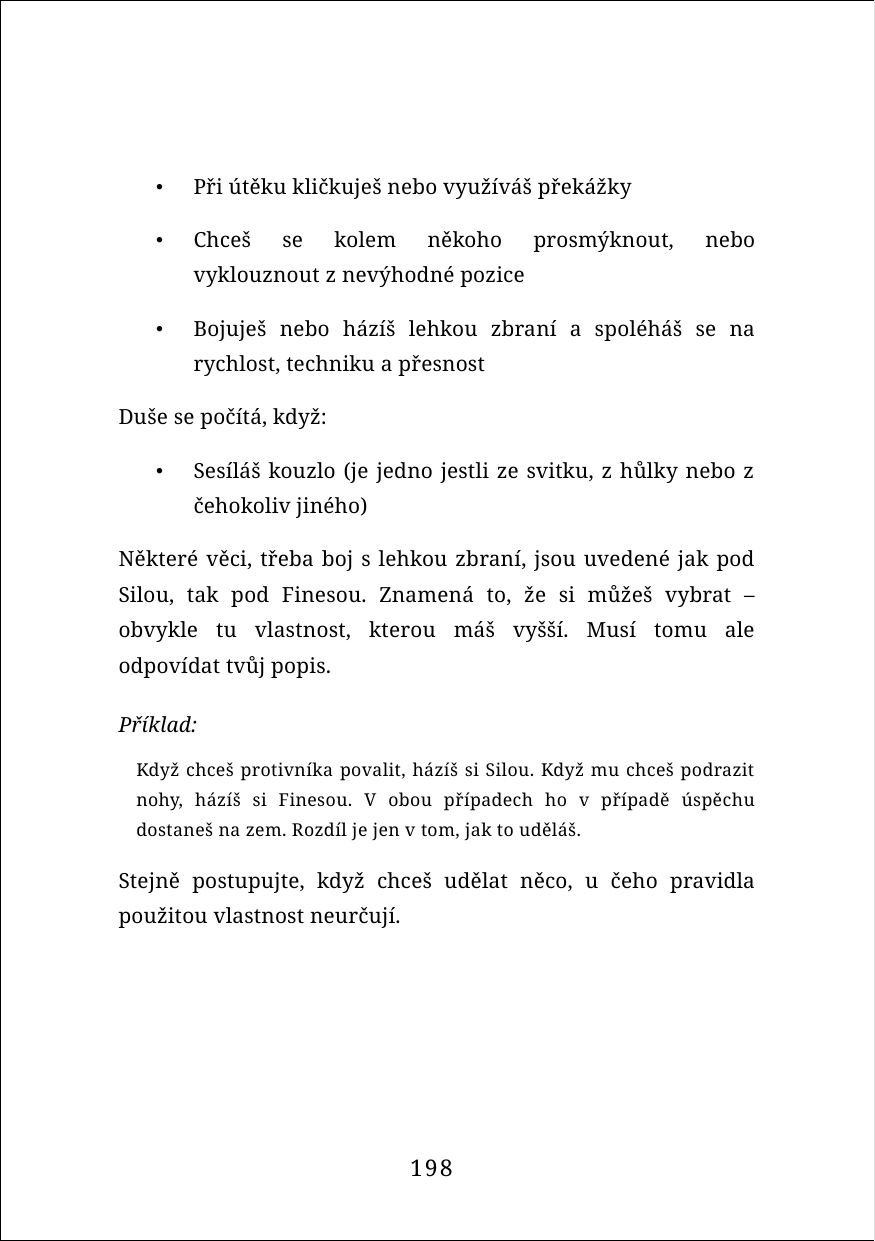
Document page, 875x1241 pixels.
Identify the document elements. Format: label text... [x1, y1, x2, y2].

text Některé věci, třeba boj s lehkou zbraní, jsou uvedené jak pod Silou, tak pod Finesou. Znamená to, že si můžeš vybrat – obvykle tu vlastnost, kterou máš vyšší. Musí tomu ale odpovídat tvůj popis. [118, 544, 756, 679]
list Bojuješ nebo házíš lehkou zbraní a spoléháš se na rychlost, techniku a přesnost [156, 314, 756, 378]
text Duše se počítá, když: [118, 402, 756, 431]
list Sesíláš kouzlo (je jedno jestli ze svitku, z hůlky nebo z čehokoliv jiného) [156, 456, 756, 520]
text Příklad: [118, 710, 756, 739]
text Když chceš protivníka povalit, házíš si Silou. Když mu chceš podrazit nohy, házíš si Finesou. V obou případech ho v případě úspěchu dostaneš na zem. Rozdíl je jen v tom, jak to uděláš. [136, 757, 756, 842]
list Chceš se kolem někoho prosmýknout, nebo vyklouznout z nevýhodné pozice [156, 225, 756, 289]
list Při útěku kličkuješ nebo využíváš překážky [156, 172, 756, 200]
text Stejně postupujte, když chceš udělat něco, u čeho pravidla použitou vlastnost neurčují. [118, 866, 756, 930]
